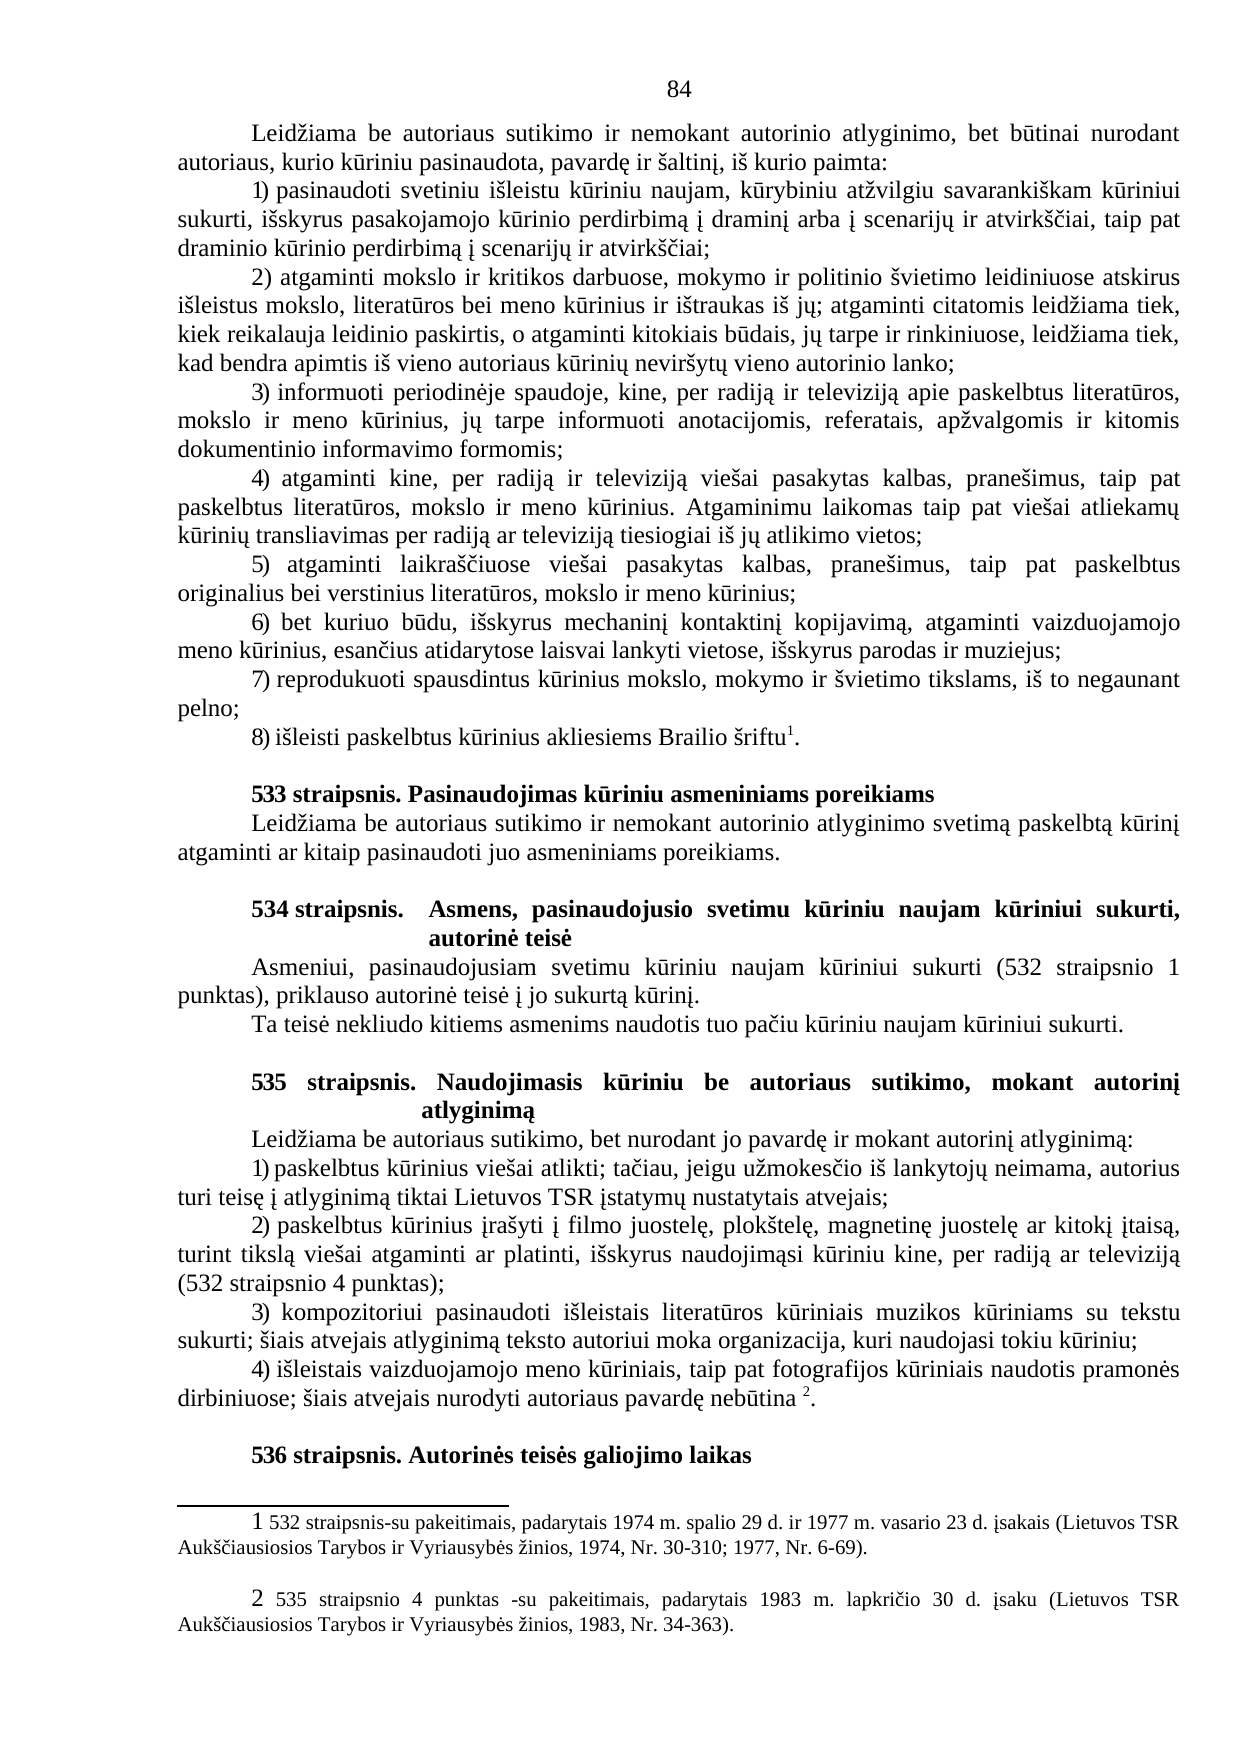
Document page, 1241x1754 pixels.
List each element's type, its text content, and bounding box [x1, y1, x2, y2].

text 7) reprodukuoti spausdintus kūrinius mokslo, mokymo ir švietimo tikslams, iš to negaunant pelno; [177, 664, 1181, 722]
text 4) išleistais vaizduojamojo meno kūriniais, taip pat fotografijos kūriniais naudotis pramonės dirbiniuose; šiais atvejais nurodyti autoriaus pavardę nebūtina . [177, 1354, 1181, 1412]
text Ta teisė nekliudo kitiems asmenims naudotis tuo pačiu kūriniu naujam kūriniui sukurti. [177, 1009, 1181, 1038]
text 2) paskelbtus kūrinius įrašyti į filmo juostelę, plokštelę, magnetinę juostelę ar kitokį įtaisą, turint tikslą viešai atgaminti ar platinti, išskyrus naudojimąsi kūriniu kine, per radiją ar televiziją (532 straipsnio 4 punktas); [177, 1211, 1181, 1297]
text 6) bet kuriuo būdu, išskyrus mechaninį kontaktinį kopijavimą, atgaminti vaizduojamojo meno kūrinius, esančius atidarytose laisvai lankyti vietose, išskyrus parodas ir muziejus; [177, 607, 1181, 664]
text 1) paskelbtus kūrinius viešai atlikti; tačiau, jeigu užmokesčio iš lankytojų neimama, autorius turi teisę į atlyginimą tiktai Lietuvos TSR įstatymų nustatytais atvejais; [177, 1153, 1181, 1211]
text 533 straipsnis. Pasinaudojimas kūriniu asmeniniams poreikiams [177, 779, 1181, 808]
text 536 straipsnis. Autorinės teisės galiojimo laikas [177, 1441, 1181, 1469]
text 3) informuoti periodinėje spaudoje, kine, per radiją ir televiziją apie paskelbtus literatūros, mokslo ir meno kūrinius, jų tarpe informuoti anotacijomis, referatais, apžvalgomis ir kitomis dokumentinio informavimo formomis; [177, 377, 1181, 463]
text 535 straipsnis. Naudojimasis kūriniu be autoriaus sutikimo, mokant autorinį atlyginimą [251, 1067, 1181, 1124]
text 2) atgaminti mokslo ir kritikos darbuose, mokymo ir politinio švietimo leidiniuose atskirus išleistus mokslo, literatūros bei meno kūrinius ir ištraukas iš jų; atgaminti citatomis leidžiama tiek, kiek reikalauja leidinio paskirtis, o atgaminti kitokiais būdais, jų tarpe ir rinkiniuose, leidžiama tiek, kad bendra apimtis iš vieno autoriaus kūrinių neviršytų vieno autorinio lanko; [177, 262, 1181, 377]
text Leidžiama be autoriaus sutikimo ir nemokant autorinio atlyginimo svetimą paskelbtą kūrinį atgaminti ar kitaip pasinaudoti juo asmeniniams poreikiams. [177, 808, 1181, 866]
text Leidžiama be autoriaus sutikimo, bet nurodant jo pavardę ir mokant autorinį atlyginimą: [177, 1124, 1181, 1153]
text 8) išleisti paskelbtus kūrinius akliesiems Brailio šriftu. [177, 722, 1181, 751]
text 532 straipsnis-su pakeitimais, padarytais 1974 m. spalio 29 d. ir 1977 m. vasario 23 d. įsakais (Lietuvos TSR Aukščiausiosios Tarybos ir Vyriausybės žinios, 1974, Nr. 30-310; 1977, Nr. 6-69). [177, 1506, 1181, 1559]
text Leidžiama be autoriaus sutikimo ir nemokant autorinio atlyginimo, bet būtinai nurodant autoriaus, kurio kūriniu pasinaudota, pavardę ir šaltinį, iš kurio paimta: [177, 118, 1181, 176]
text 1) pasinaudoti svetiniu išleistu kūriniu naujam, kūrybiniu atžvilgiu savarankiškam kūriniui sukurti, išskyrus pasakojamojo kūrinio perdirbimą į draminį arba į scenarijų ir atvirkščiai, taip pat draminio kūrinio perdirbimą į scenarijų ir atvirkščiai; [177, 176, 1181, 262]
text 4) atgaminti kine, per radiją ir televiziją viešai pasakytas kalbas, pranešimus, taip pat paskelbtus literatūros, mokslo ir meno kūrinius. Atgaminimu laikomas taip pat viešai atliekamų kūrinių transliavimas per radiją ar televiziją tiesiogiai iš jų atlikimo vietos; [177, 463, 1181, 549]
text 535 straipsnio 4 punktas -su pakeitimais, padarytais 1983 m. lapkričio 30 d. įsaku (Lietuvos TSR Aukščiausiosios Tarybos ir Vyriausybės žinios, 1983, Nr. 34-363). [177, 1583, 1181, 1636]
text Asmeniui, pasinaudojusiam svetimu kūriniu naujam kūriniui sukurti (532 straipsnio 1 punktas), priklauso autorinė teisė į jo sukurtą kūrinį. [177, 952, 1181, 1009]
text 5) atgaminti laikraščiuose viešai pasakytas kalbas, pranešimus, taip pat paskelbtus originalius bei verstinius literatūros, mokslo ir meno kūrinius; [177, 549, 1181, 607]
text 3) kompozitoriui pasinaudoti išleistais literatūros kūriniais muzikos kūriniams su tekstu sukurti; šiais atvejais atlyginimą teksto autoriui moka organizacija, kuri naudojasi tokiu kūriniu; [177, 1297, 1181, 1354]
text 534 straipsnis. Asmens, pasinaudojusio svetimu kūriniu naujam kūriniui sukurti, autorinė teisė [251, 894, 1181, 952]
